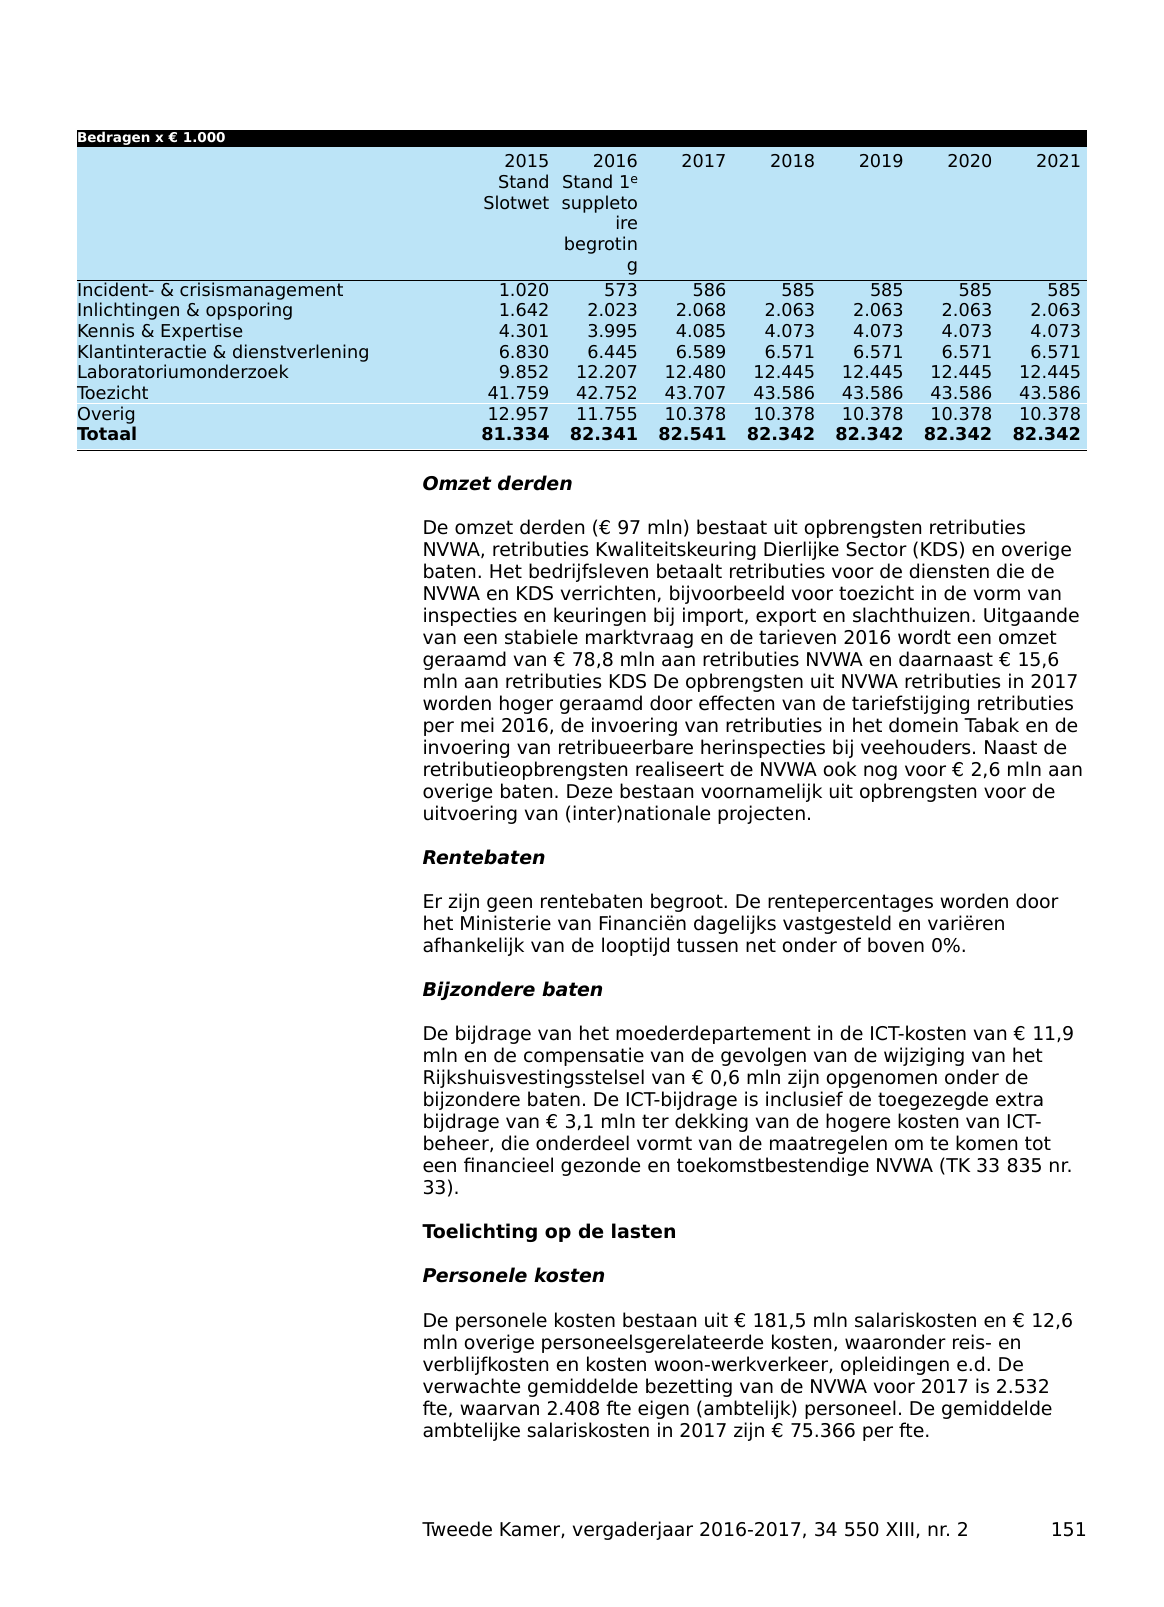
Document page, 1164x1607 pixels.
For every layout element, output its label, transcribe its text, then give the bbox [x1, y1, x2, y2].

table_cell 6.830 [466, 342, 555, 362]
table_cell 585 [909, 281, 998, 300]
table_cell 2020 [909, 147, 998, 280]
table_cell 43.586 [909, 383, 998, 403]
table_cell 10.378 [644, 404, 732, 424]
table_cell 4.073 [821, 321, 909, 342]
text De personele kosten bestaan uit € 181,5 mln salariskosten en € 12,6 mln overige personeelsgerelateerde kosten, waaronder reis- en verblijfkosten en kosten woon-werkverkeer, opleidingen e.d. De verwachte gemiddelde bezetting van de NVWA voor 2017 is 2.532 fte, waarvan 2.408 fte eigen (ambtelijk) personeel. De gemiddelde ambtelijke salariskosten in 2017 zijn € 75.366 per fte. [422, 1309, 1087, 1441]
table_cell 82.541 [644, 424, 732, 449]
table_cell 4.073 [998, 321, 1087, 342]
subtitle Rentebaten [422, 847, 1087, 869]
table_cell 12.445 [732, 362, 821, 383]
table_cell Totaal [77, 424, 466, 449]
table_cell 12.445 [821, 362, 909, 383]
table_cell [77, 147, 466, 280]
table_cell 3.995 [555, 321, 644, 342]
table_cell 2018 [732, 147, 821, 280]
table_cell 2.063 [998, 300, 1087, 321]
table_cell 2021 [998, 147, 1087, 280]
table_cell 82.342 [998, 424, 1087, 449]
table_cell 10.378 [821, 404, 909, 424]
table_cell 4.073 [732, 321, 821, 342]
table_cell 82.341 [555, 424, 644, 449]
table_cell Laboratoriumonderzoek [77, 362, 466, 383]
table_cell 10.378 [909, 404, 998, 424]
table_cell 573 [555, 281, 644, 300]
table_cell 6.571 [732, 342, 821, 362]
table_cell 11.755 [555, 404, 644, 424]
table_cell Inlichtingen & opsporing [77, 300, 466, 321]
table_cell 6.571 [909, 342, 998, 362]
table_cell 4.073 [909, 321, 998, 342]
table_cell 12.957 [466, 404, 555, 424]
table_cell 2.063 [732, 300, 821, 321]
table_cell 10.378 [998, 404, 1087, 424]
table_cell 2019 [821, 147, 909, 280]
table_cell 43.586 [821, 383, 909, 403]
text De bijdrage van het moederdepartement in de ICT-kosten van € 11,9 mln en de compensatie van de gevolgen van de wijziging van het Rijkshuisvestingsstelsel van € 0,6 mln zijn opgenomen onder de bijzondere baten. De ICT-bijdrage is inclusief de toegezegde extra bijdrage van € 3,1 mln ter dekking van de hogere kosten van ICT-beheer, die onderdeel vormt van de maatregelen om te komen tot een financieel gezonde en toekomstbestendige NVWA (TK 33 835 nr. 33). [422, 1023, 1087, 1199]
table_cell 1.020 [466, 281, 555, 300]
table_cell 2.063 [821, 300, 909, 321]
table_cell 1.642 [466, 300, 555, 321]
table_cell 6.445 [555, 342, 644, 362]
subtitle Personele kosten [422, 1265, 1087, 1287]
table_cell 586 [644, 281, 732, 300]
table_cell 2016 Stand 1e suppletoire begroting [555, 147, 644, 280]
table_cell Overig [77, 404, 466, 424]
table_cell 12.480 [644, 362, 732, 383]
table_cell 12.445 [998, 362, 1087, 383]
table_cell 6.589 [644, 342, 732, 362]
table_cell 82.342 [909, 424, 998, 449]
table_cell 81.334 [466, 424, 555, 449]
table_cell 2015 Stand Slotwet [466, 147, 555, 280]
table_cell 4.301 [466, 321, 555, 342]
table_cell Kennis & Expertise [77, 321, 466, 342]
table_cell 2.023 [555, 300, 644, 321]
table_cell 6.571 [998, 342, 1087, 362]
table_cell 10.378 [732, 404, 821, 424]
table_cell 12.445 [909, 362, 998, 383]
table_cell Toezicht [77, 383, 466, 403]
table_cell Incident- & crisismanagement [77, 281, 466, 300]
table_cell 42.752 [555, 383, 644, 403]
table_cell 2.068 [644, 300, 732, 321]
table_cell 43.586 [998, 383, 1087, 403]
table_cell 2.063 [909, 300, 998, 321]
table_cell 41.759 [466, 383, 555, 403]
table_cell 82.342 [732, 424, 821, 449]
table_cell 43.707 [644, 383, 732, 403]
table_cell Klantinteractie & dienstverlening [77, 342, 466, 362]
text Er zijn geen rentebaten begroot. De rentepercentages worden door het Ministerie van Financiën dagelijks vastgesteld en variëren afhankelijk van de looptijd tussen net onder of boven 0%. [422, 891, 1087, 957]
table_cell 12.207 [555, 362, 644, 383]
subtitle Omzet derden [422, 473, 1087, 495]
table_cell 4.085 [644, 321, 732, 342]
text De omzet derden (€ 97 mln) bestaat uit opbrengsten retributies NVWA, retributies Kwaliteitskeuring Dierlijke Sector (KDS) en overige baten. Het bedrijfsleven betaalt retributies voor de diensten die de NVWA en KDS verrichten, bijvoorbeeld voor toezicht in de vorm van inspecties en keuringen bij import, export en slachthuizen. Uitgaande van een stabiele marktvraag en de tarieven 2016 wordt een omzet geraamd van € 78,8 mln aan retributies NVWA en daarnaast € 15,6 mln aan retributies KDS De opbrengsten uit NVWA retributies in 2017 worden hoger geraamd door effecten van de tariefstijging retributies per mei 2016, de invoering van retributies in het domein Tabak en de invoering van retribueerbare herinspecties bij veehouders. Naast de retributieopbrengsten realiseert de NVWA ook nog voor € 2,6 mln aan overige baten. Deze bestaan voornamelijk uit opbrengsten voor de uitvoering van (inter)nationale projecten. [422, 517, 1087, 824]
table_header Bedragen x € 1.000 [77, 130, 1087, 146]
table_cell 585 [998, 281, 1087, 300]
table_cell 585 [732, 281, 821, 300]
table_cell 82.342 [821, 424, 909, 449]
table_cell 2017 [644, 147, 732, 280]
table_cell 585 [821, 281, 909, 300]
table_cell 43.586 [732, 383, 821, 403]
subtitle Toelichting op de lasten [422, 1221, 1087, 1243]
table_cell 9.852 [466, 362, 555, 383]
table_cell 6.571 [821, 342, 909, 362]
subtitle Bijzondere baten [422, 979, 1087, 1001]
